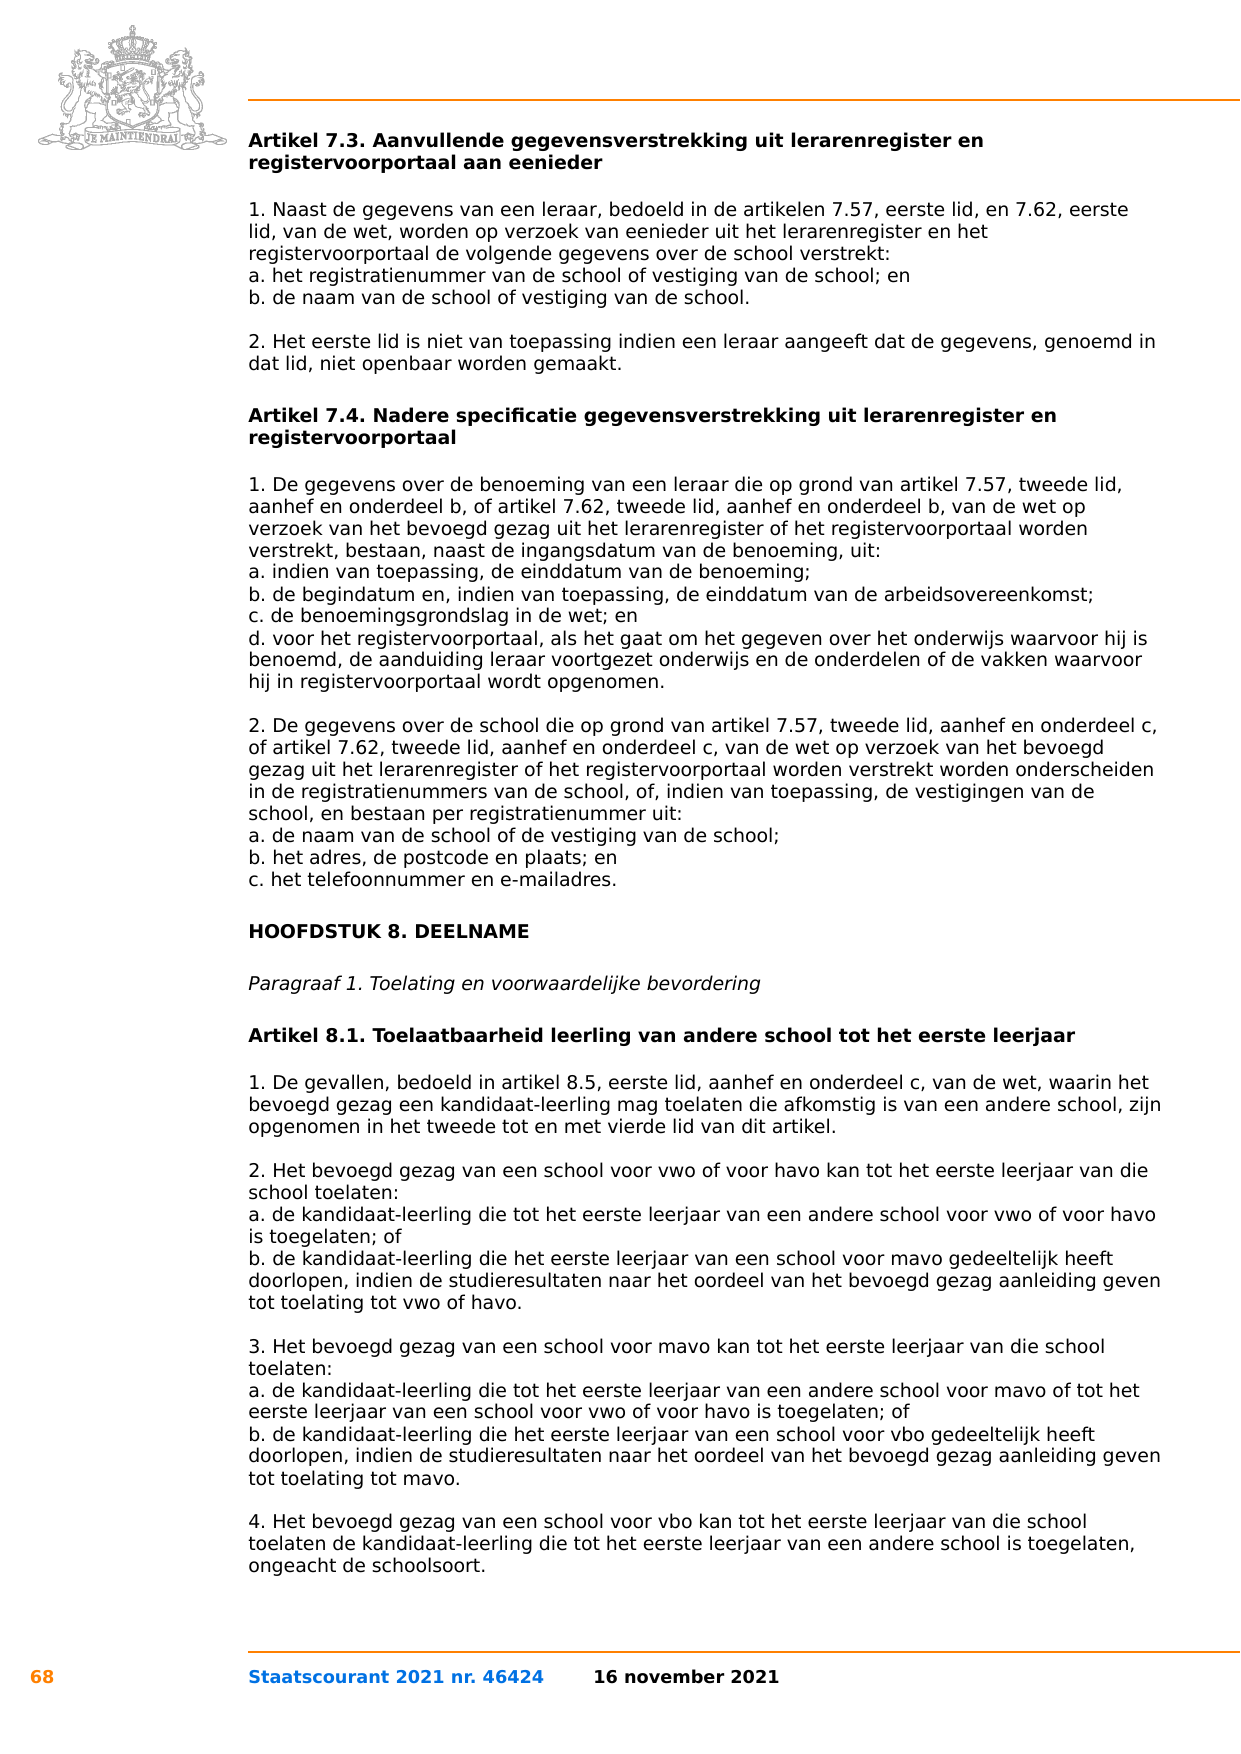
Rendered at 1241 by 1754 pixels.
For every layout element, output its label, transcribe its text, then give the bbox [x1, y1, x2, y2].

text 4. Het bevoegd gezag van een school voor vbo kan tot het eerste leerjaar van die school toelaten de kandidaat-leerling die tot het eerste leerjaar van een andere school is toegelaten, ongeacht de schoolsoort. [248, 1511, 1163, 1577]
text b. de naam van de school of vestiging van de school. [248, 287, 1163, 309]
text b. het adres, de postcode en plaats; en [248, 847, 1163, 869]
text 1. Naast de gegevens van een leraar, bedoeld in de artikelen 7.57, eerste lid, en 7.62, eerste lid, van de wet, worden op verzoek van eenieder uit het lerarenregister en het registervoorportaal de volgende gegevens over de school verstrekt: [248, 199, 1163, 265]
text 2. Het eerste lid is niet van toepassing indien een leraar aangeeft dat de gegevens, genoemd in dat lid, niet openbaar worden gemaakt. [248, 331, 1163, 374]
text 2. De gegevens over de school die op grond van artikel 7.57, tweede lid, aanhef en onderdeel c, of artikel 7.62, tweede lid, aanhef en onderdeel c, van de wet op verzoek van het bevoegd gezag uit het lerarenregister of het registervoorportaal worden verstrekt worden onderscheiden in de registratienummers van de school, of, indien van toepassing, de vestigingen van de school, en bestaan per registratienummer uit: [248, 715, 1163, 825]
text a. het registratienummer van de school of vestiging van de school; en [248, 265, 1163, 287]
subtitle Artikel 7.3. Aanvullende gegevensverstrekking uit lerarenregister en registervoorportaal aan eenieder [248, 130, 1163, 174]
text a. indien van toepassing, de einddatum van de benoeming; [248, 561, 1163, 583]
text b. de begindatum en, indien van toepassing, de einddatum van de arbeidsovereenkomst; [248, 583, 1163, 605]
text d. voor het registervoorportaal, als het gaat om het gegeven over het onderwijs waarvoor hij is benoemd, de aanduiding leraar voortgezet onderwijs en de onderdelen of de vakken waarvoor hij in registervoorportaal wordt opgenomen. [248, 627, 1163, 693]
text a. de naam van de school of de vestiging van de school; [248, 825, 1163, 847]
text 2. Het bevoegd gezag van een school voor vwo of voor havo kan tot het eerste leerjaar van die school toelaten: [248, 1160, 1163, 1204]
subtitle Artikel 8.1. Toelaatbaarheid leerling van andere school tot het eerste leerjaar [248, 1025, 1163, 1047]
text a. de kandidaat-leerling die tot het eerste leerjaar van een andere school voor mavo of tot het eerste leerjaar van een school voor vwo of voor havo is toegelaten; of [248, 1379, 1163, 1423]
subtitle HOOFDSTUK 8. DEELNAME [248, 921, 1163, 943]
text a. de kandidaat-leerling die tot het eerste leerjaar van een andere school voor vwo of voor havo is toegelaten; of [248, 1204, 1163, 1248]
subtitle Artikel 7.4. Nadere specificatie gegevensverstrekking uit lerarenregister en registervoorportaal [248, 404, 1163, 448]
text 1. De gegevens over de benoeming van een leraar die op grond van artikel 7.57, tweede lid, aanhef en onderdeel b, of artikel 7.62, tweede lid, aanhef en onderdeel b, van de wet op verzoek van het bevoegd gezag uit het lerarenregister of het registervoorportaal worden verstrekt, bestaan, naast de ingangsdatum van de benoeming, uit: [248, 473, 1163, 561]
picture [38, 25, 227, 150]
subtitle Paragraaf 1. Toelating en voorwaardelijke bevordering [248, 973, 1163, 995]
text 3. Het bevoegd gezag van een school voor mavo kan tot het eerste leerjaar van die school toelaten: [248, 1336, 1163, 1379]
text 1. De gevallen, bedoeld in artikel 8.5, eerste lid, aanhef en onderdeel c, van de wet, waarin het bevoegd gezag een kandidaat-leerling mag toelaten die afkomstig is van een andere school, zijn opgenomen in het tweede tot en met vierde lid van dit artikel. [248, 1072, 1163, 1138]
text b. de kandidaat-leerling die het eerste leerjaar van een school voor mavo gedeeltelijk heeft doorlopen, indien de studieresultaten naar het oordeel van het bevoegd gezag aanleiding geven tot toelating tot vwo of havo. [248, 1248, 1163, 1314]
text c. de benoemingsgrondslag in de wet; en [248, 605, 1163, 627]
text c. het telefoonnummer en e-mailadres. [248, 869, 1163, 891]
text b. de kandidaat-leerling die het eerste leerjaar van een school voor vbo gedeeltelijk heeft doorlopen, indien de studieresultaten naar het oordeel van het bevoegd gezag aanleiding geven tot toelating tot mavo. [248, 1423, 1163, 1489]
